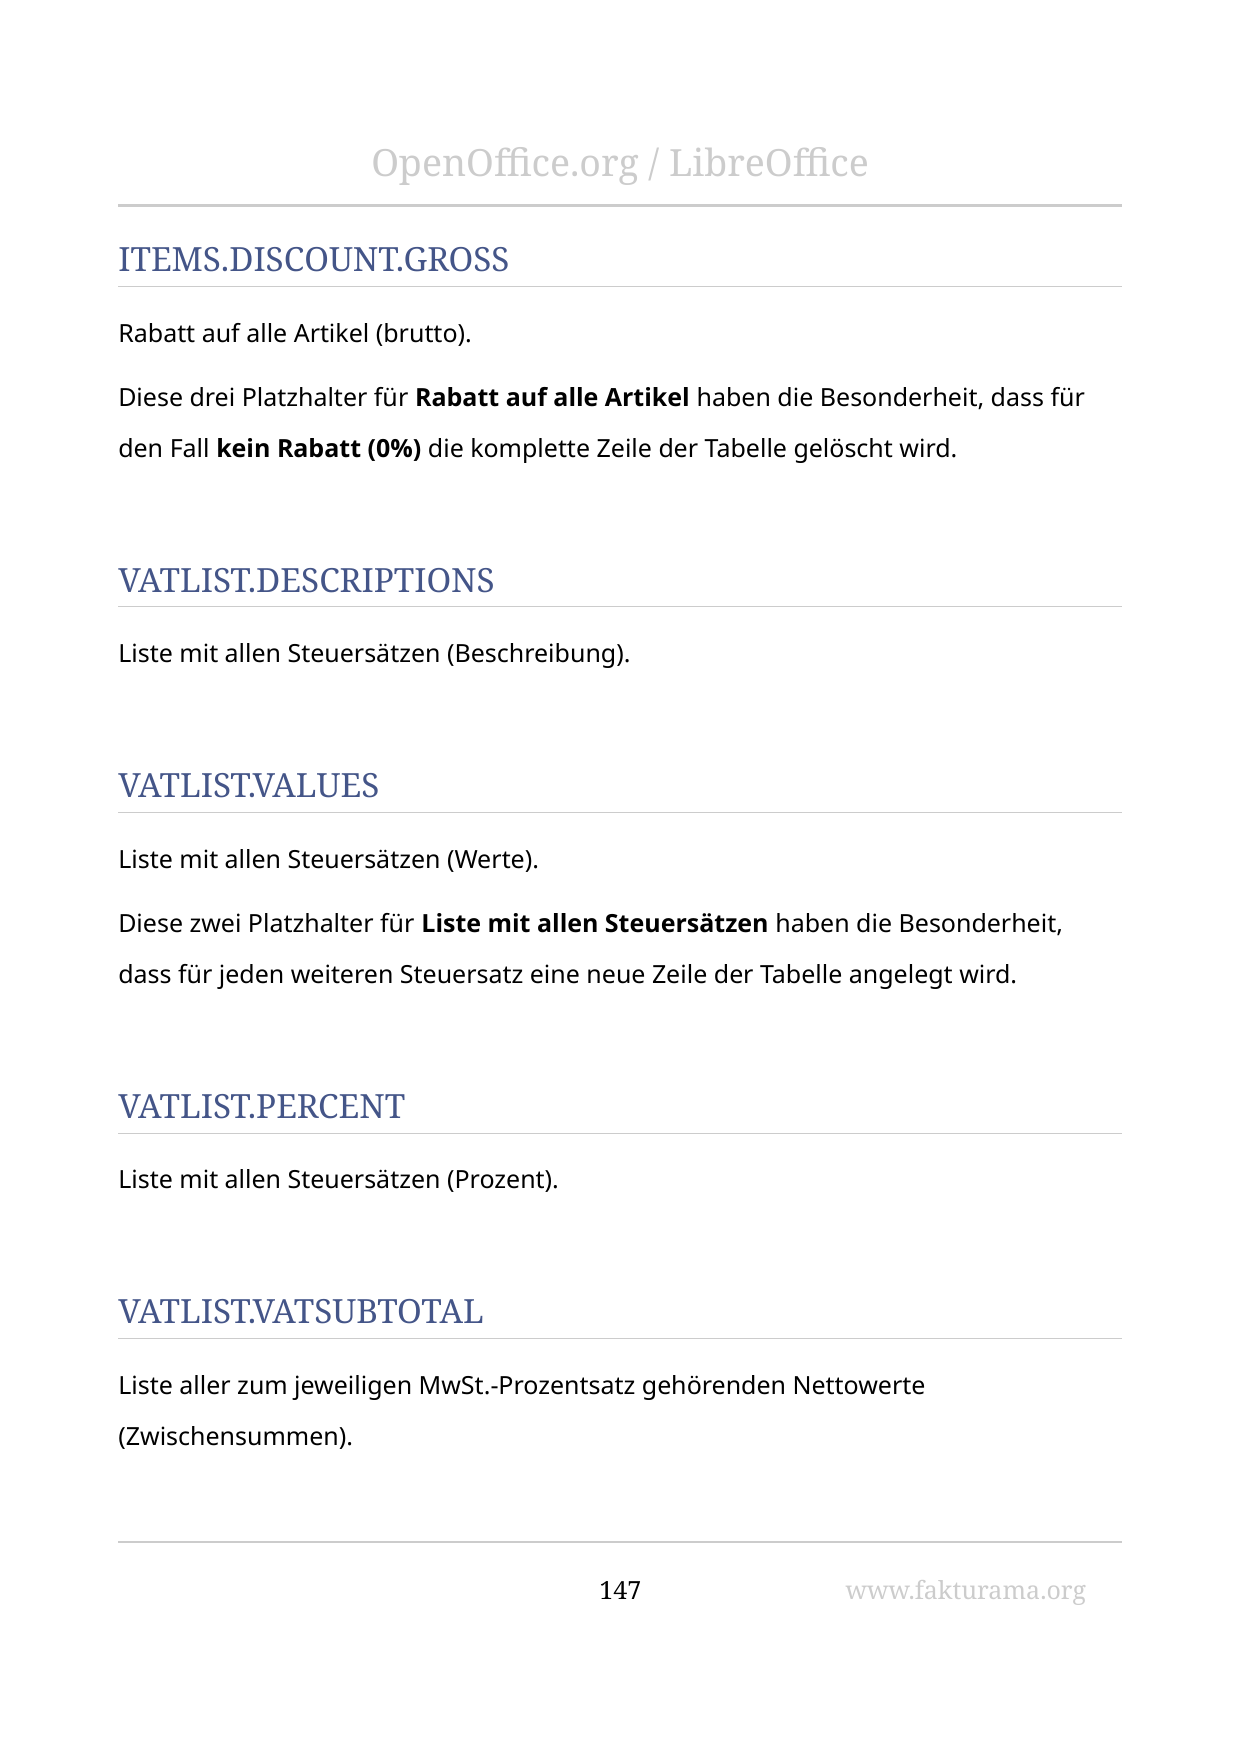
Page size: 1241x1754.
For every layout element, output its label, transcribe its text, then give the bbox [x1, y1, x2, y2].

text Liste aller zum jeweiligen MwSt.-Prozentsatz gehörenden Nettowerte (Zwischensummen). [118, 1368, 1122, 1453]
text Liste mit allen Steuersätzen (Prozent). [118, 1162, 1122, 1196]
text Diese zwei Platzhalter für Liste mit allen Steuersätzen haben die Besonderheit, dass für jeden weiteren Steuersatz eine neue Zeile der Tabelle angelegt wird. [118, 905, 1122, 991]
subtitle VATLIST.VATSUBTOTAL [118, 1288, 1122, 1338]
text Liste mit allen Steuersätzen (Beschreibung). [118, 636, 1122, 670]
subtitle VATLIST.DESCRIPTIONS [118, 556, 1122, 606]
text Diese drei Platzhalter für Rabatt auf alle Artikel haben die Besonderheit, dass für den Fall kein Rabatt (0%) die komplette Zeile der Tabelle gelöscht wird. [118, 379, 1122, 464]
subtitle VATLIST.PERCENT [118, 1082, 1122, 1133]
text Liste mit allen Steuersätzen (Werte). [118, 842, 1122, 876]
subtitle ITEMS.DISCOUNT.GROSS [118, 236, 1122, 286]
subtitle VATLIST.VALUES [118, 762, 1122, 812]
text Rabatt auf alle Artikel (brutto). [118, 316, 1122, 350]
